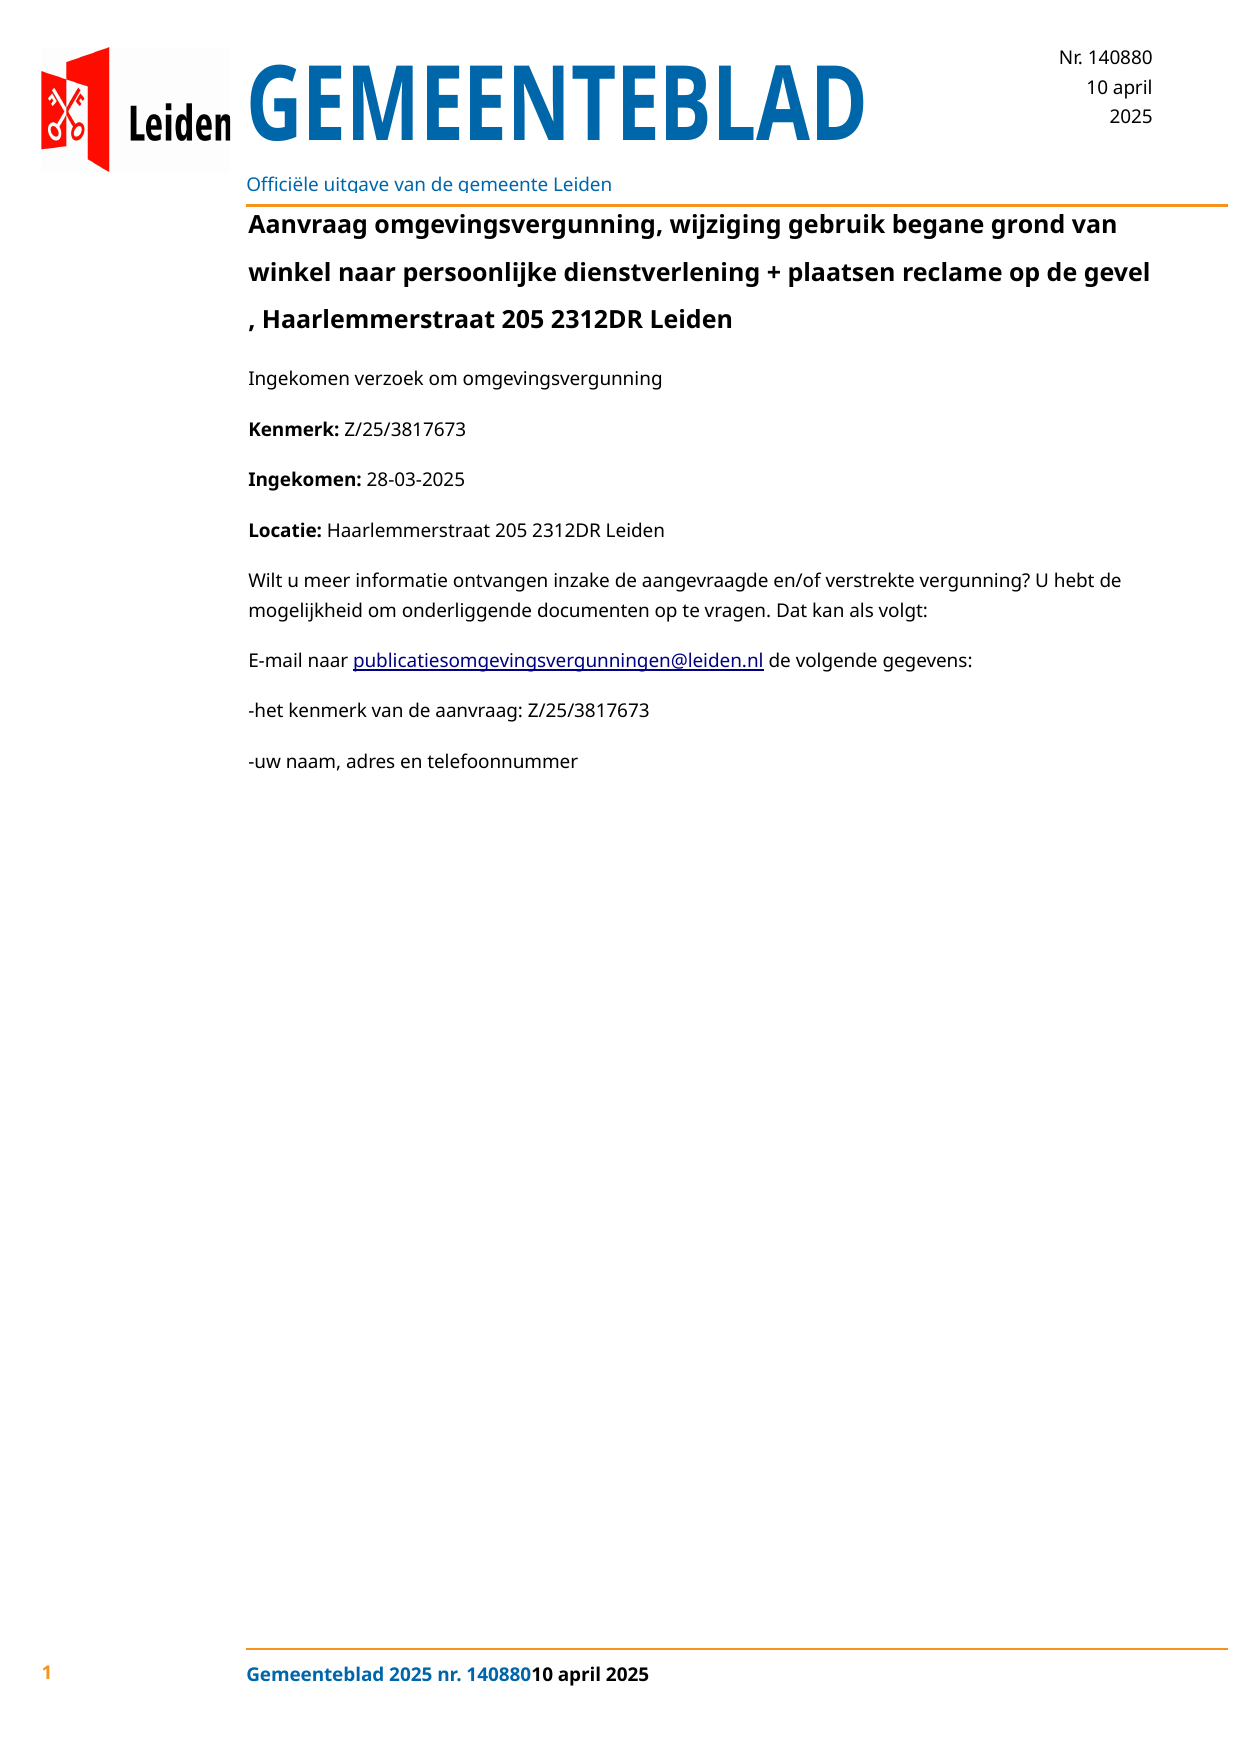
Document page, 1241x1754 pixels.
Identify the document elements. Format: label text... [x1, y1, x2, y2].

text Wilt u meer informatie ontvangen inzake de aangevraagde en/of verstrekte vergunning? U hebt de mogelijkheid om onderliggende documenten op te vragen. Dat kan als volgt: [248, 567, 1152, 622]
text -het kenmerk van de aanvraag: Z/25/3817673 [248, 698, 1152, 723]
picture [41, 47, 231, 172]
text -uw naam, adres en telefoonnummer [248, 748, 1152, 774]
text Aanvraag omgevingsvergunning, wijziging gebruik begane grond van winkel naar persoonlijke dienstverlening + plaatsen reclame op de gevel , Haarlemmerstraat 205 2312DR Leiden [248, 207, 1152, 336]
text Ingekomen verzoek om omgevingsvergunning [248, 366, 1152, 391]
text Locatie: Haarlemmerstraat 205 2312DR Leiden [248, 517, 1152, 542]
text Ingekomen: 28-03-2025 [248, 466, 1152, 492]
text Kenmerk: Z/25/3817673 [248, 416, 1152, 442]
text E-mail naar publicatiesomgevingsvergunningen@leiden.nl de volgende gegevens: [248, 647, 1152, 673]
